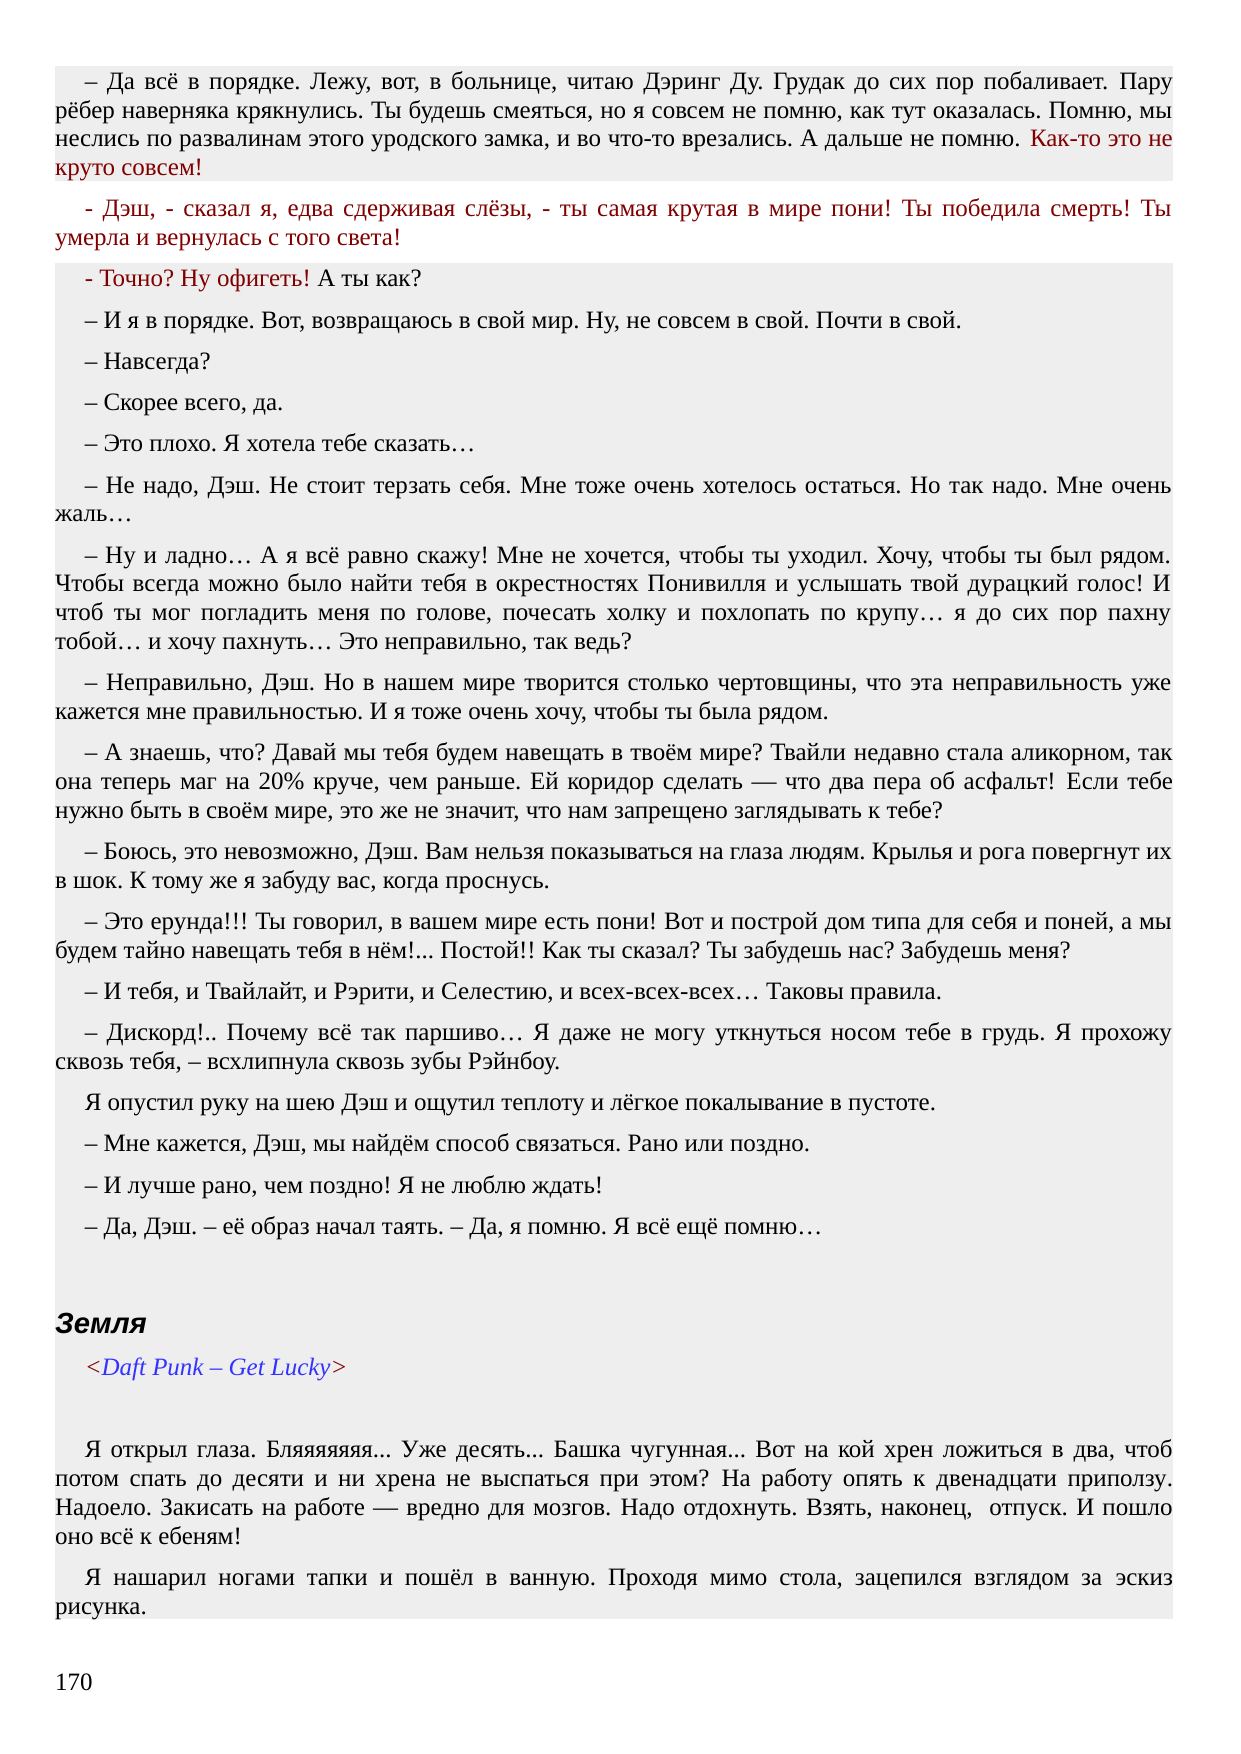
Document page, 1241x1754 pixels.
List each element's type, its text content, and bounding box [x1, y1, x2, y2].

text – Не надо, Дэш. Не стоит терзать себя. Мне тоже очень хотелось остаться. Но так надо. Мне очень жаль… [55, 470, 1173, 527]
text <Daft Punk – Get Lucky> [55, 1352, 1173, 1381]
text - Точно? Ну офигеть! А ты как? [55, 263, 1173, 292]
text – Это ерунда!!! Ты говорил, в вашем мире есть пони! Вот и построй дом типа для себя и поней, а мы будем тайно навещать тебя в нём!... Постой!! Как ты сказал? Ты забудешь нас? Забудешь меня? [55, 906, 1173, 963]
text – Боюсь, это невозможно, Дэш. Вам нельзя показываться на глаза людям. Крылья и рога повергнут их в шок. К тому же я забуду вас, когда проснусь. [55, 836, 1173, 893]
text – И тебя, и Твайлайт, и Рэрити, и Селестию, и всех-всех-всех… Таковы правила. [55, 976, 1173, 1005]
subtitle Земля [55, 1306, 1173, 1339]
text Я опустил руку на шею Дэш и ощутил теплоту и лёгкое покалывание в пустоте. [55, 1087, 1173, 1116]
text – Ну и ладно… А я всё равно скажу! Мне не хочется, чтобы ты уходил. Хочу, чтобы ты был рядом. Чтобы всегда можно было найти тебя в окрестностях Понивилля и услышать твой дурацкий голос! И чтоб ты мог погладить меня по голове, почесать холку и похлопать по крупу… я до сих пор пахну тобой… и хочу пахнуть… Это неправильно, так ведь? [55, 540, 1173, 655]
text – Скорее всего, да. [55, 387, 1173, 416]
text - Дэш, - сказал я, едва сдерживая слёзы, - ты самая крутая в мире пони! Ты победила смерть! Ты умерла и вернулась с того света! [55, 193, 1173, 251]
text – Навсегда? [55, 346, 1173, 375]
text – Неправильно, Дэш. Но в нашем мире творится столько чертовщины, что эта неправильность уже кажется мне правильностью. И я тоже очень хочу, чтобы ты была рядом. [55, 667, 1173, 725]
text – И лучше рано, чем поздно! Я не люблю ждать! [55, 1170, 1173, 1198]
text – Мне кажется, Дэш, мы найдём способ связаться. Рано или поздно. [55, 1128, 1173, 1157]
text – Да всё в порядке. Лежу, вот, в больнице, читаю Дэринг Ду. Грудак до сих пор побаливает. Пару рёбер наверняка крякнулись. Ты будешь смеяться, но я совсем не помню, как тут оказалась. Помню, мы неслись по развалинам этого уродского замка, и во что-то врезались. А дальше не помню. Как-то это не круто совсем! [55, 66, 1173, 181]
text Я открыл глаза. Бляяяяяяя... Уже десять... Башка чугунная... Вот на кой хрен ложиться в два, чтоб потом спать до десяти и ни хрена не выспаться при этом? На работу опять к двенадцати приползу. Надоело. Закисать на работе — вредно для мозгов. Надо отдохнуть. Взять, наконец, отпуск. И пошло оно всё к ебеням! [55, 1434, 1173, 1549]
text – Это плохо. Я хотела тебе сказать… [55, 428, 1173, 457]
text – Да, Дэш. – её образ начал таять. – Да, я помню. Я всё ещё помню… [55, 1211, 1173, 1240]
text – А знаешь, что? Давай мы тебя будем навещать в твоём мире? Твайли недавно стала аликорном, так она теперь маг на 20% круче, чем раньше. Ей коридор сделать — что два пера об асфальт! Если тебе нужно быть в своём мире, это же не значит, что нам запрещено заглядывать к тебе? [55, 737, 1173, 823]
text – И я в порядке. Вот, возвращаюсь в свой мир. Ну, не совсем в свой. Почти в свой. [55, 305, 1173, 333]
text – Дискорд!.. Почему всё так паршиво… Я даже не могу уткнуться носом тебе в грудь. Я прохожу сквозь тебя, – всхлипнула сквозь зубы Рэйнбоу. [55, 1017, 1173, 1075]
text Я нашарил ногами тапки и пошёл в ванную. Проходя мимо стола, зацепился взглядом за эскиз рисунка. [55, 1562, 1173, 1619]
